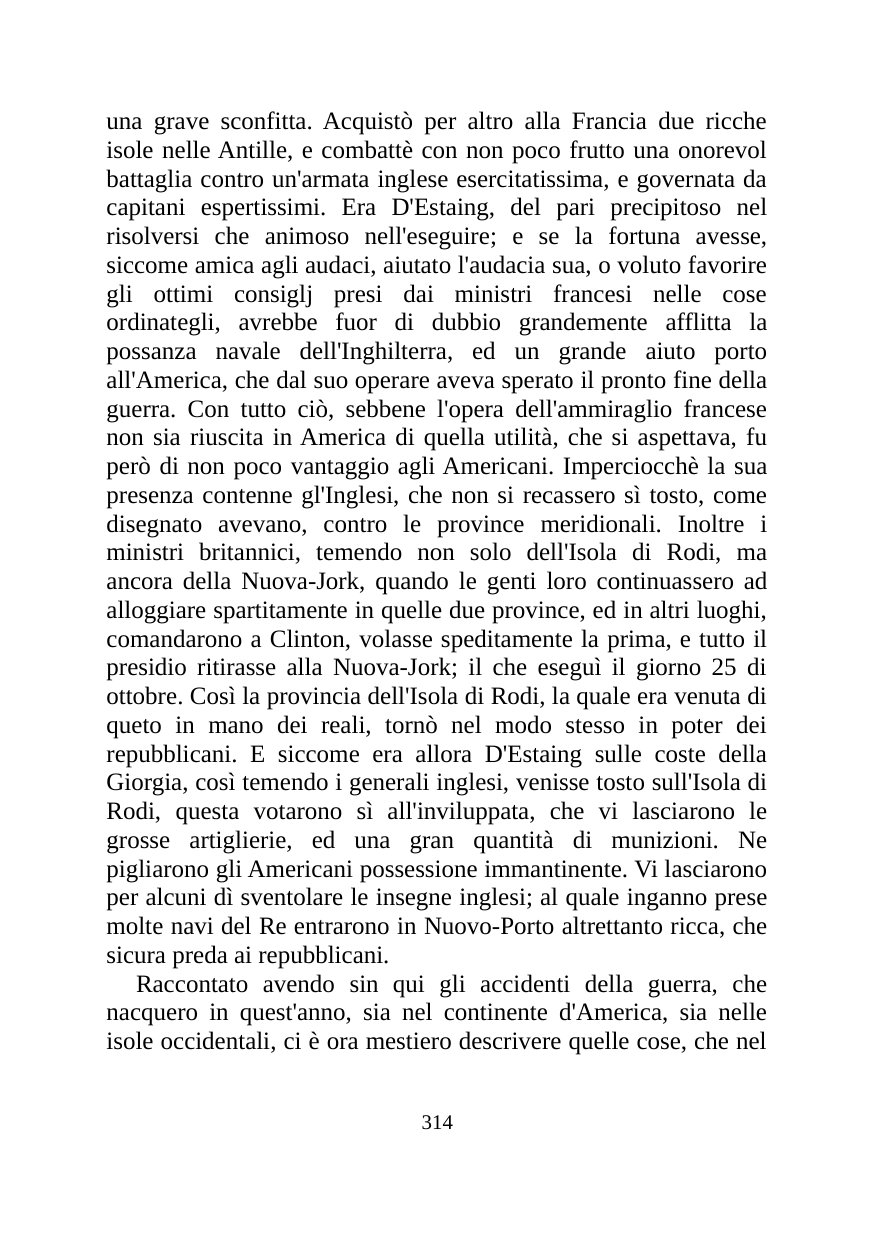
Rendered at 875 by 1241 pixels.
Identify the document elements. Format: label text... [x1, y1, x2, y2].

text una grave sconfitta. Acquistò per altro alla Francia due ricche isole nelle Antille, e combattè con non poco frutto una onorevol battaglia contro un'armata inglese esercitatissima, e governata da capitani espertissimi. Era D'Estaing, del pari precipitoso nel risolversi che animoso nell'eseguire; e se la fortuna avesse, siccome amica agli audaci, aiutato l'audacia sua, o voluto favorire gli ottimi consiglj presi dai ministri francesi nelle cose ordinategli, avrebbe fuor di dubbio grandemente afflitta la possanza navale dell'Inghilterra, ed un grande aiuto porto all'America, che dal suo operare aveva sperato il pronto fine della guerra. Con tutto ciò, sebbene l'opera dell'ammiraglio francese non sia riuscita in America di quella utilità, che si aspettava, fu però di non poco vantaggio agli Americani. Imperciocchè la sua presenza contenne gl'Inglesi, che non si recassero sì tosto, come disegnato avevano, contro le province meridionali. Inoltre i ministri britannici, temendo non solo dell'Isola di Rodi, ma ancora della Nuova-Jork, quando le genti loro continuassero ad alloggiare spartitamente in quelle due province, ed in altri luoghi, comandarono a Clinton, volasse speditamente la prima, e tutto il presidio ritirasse alla Nuova-Jork; il che eseguì il giorno 25 di ottobre. Così la provincia dell'Isola di Rodi, la quale era venuta di queto in mano dei reali, tornò nel modo stesso in poter dei repubblicani. E siccome era allora D'Estaing sulle coste della Giorgia, così temendo i generali inglesi, venisse tosto sull'Isola di Rodi, questa votarono sì all'inviluppata, che vi lasciarono le grosse artiglierie, ed una gran quantità di munizioni. Ne pigliarono gli Americani possessione immantinente. Vi lasciarono per alcuni dì sventolare le insegne inglesi; al quale inganno prese molte navi del Re entrarono in Nuovo-Porto altrettanto ricca, che sicura preda ai repubblicani. [106, 106, 768, 969]
text Raccontato avendo sin qui gli accidenti della guerra, che nacquero in quest'anno, sia nel continente d'America, sia nelle isole occidentali, ci è ora mestiero descrivere quelle cose, che nel [106, 969, 768, 1055]
